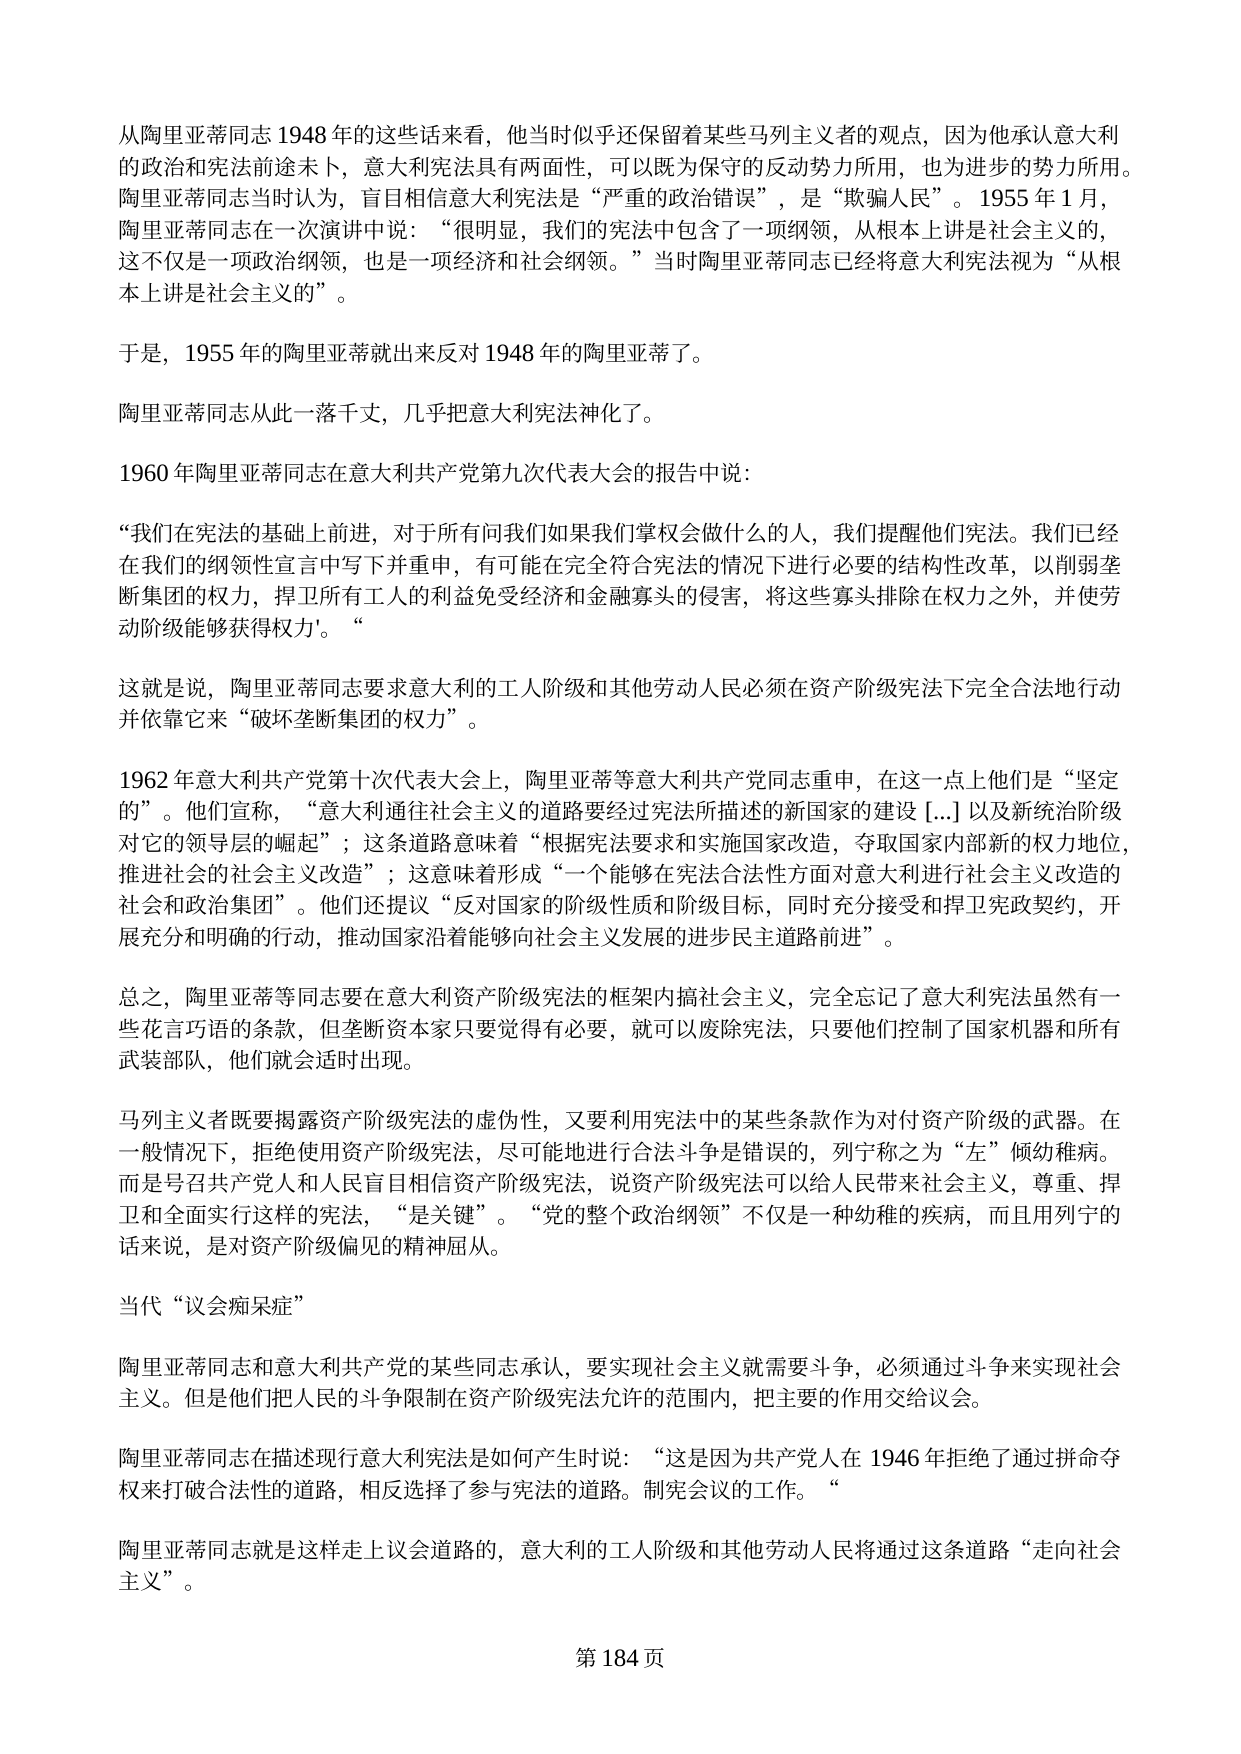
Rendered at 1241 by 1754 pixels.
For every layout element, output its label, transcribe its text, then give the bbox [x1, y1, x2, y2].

text 陶里亚蒂同志和意大利共产党的某些同志承认，要实现社会主义就需要斗争，必须通过斗争来实现社会主义。但是他们把人民的斗争限制在资产阶级宪法允许的范围内，把主要的作用交给议会。 [118, 1350, 1122, 1413]
text 于是，1955年的陶里亚蒂就出来反对1948年的陶里亚蒂了。 [118, 336, 1122, 367]
text 1960年陶里亚蒂同志在意大利共产党第九次代表大会的报告中说： [118, 456, 1122, 488]
text 陶里亚蒂同志从此一落千丈，几乎把意大利宪法神化了。 [118, 396, 1122, 428]
text 当代“议会痴呆症” [118, 1289, 1122, 1321]
text 从陶里亚蒂同志1948年的这些话来看，他当时似乎还保留着某些马列主义者的观点，因为他承认意大利的政治和宪法前途未卜，意大利宪法具有两面性，可以既为保守的反动势力所用，也为进步的势力所用。陶里亚蒂同志当时认为，盲目相信意大利宪法是“严重的政治错误”，是“欺骗人民”。1955年1月，陶里亚蒂同志在一次演讲中说：“很明显，我们的宪法中包含了一项纲领，从根本上讲是社会主义的，这不仅是一项政治纲领，也是一项经济和社会纲领。”当时陶里亚蒂同志已经将意大利宪法视为“从根本上讲是社会主义的”。 [118, 118, 1122, 307]
text 1962年意大利共产党第十次代表大会上，陶里亚蒂等意大利共产党同志重申，在这一点上他们是“坚定的”。他们宣称，“意大利通往社会主义的道路要经过宪法所描述的新国家的建设 [...] 以及新统治阶级对它的领导层的崛起”；这条道路意味着“根据宪法要求和实施国家改造，夺取国家内部新的权力地位，推进社会的社会主义改造”；这意味着形成“一个能够在宪法合法性方面对意大利进行社会主义改造的社会和政治集团”。他们还提议“反对国家的阶级性质和阶级目标，同时充分接受和捍卫宪政契约，开展充分和明确的行动，推动国家沿着能够向社会主义发展的进步民主道路前进”。 [118, 763, 1122, 952]
text 陶里亚蒂同志就是这样走上议会道路的，意大利的工人阶级和其他劳动人民将通过这条道路“走向社会主义”。 [118, 1533, 1122, 1596]
text 总之，陶里亚蒂等同志要在意大利资产阶级宪法的框架内搞社会主义，完全忘记了意大利宪法虽然有一些花言巧语的条款，但垄断资本家只要觉得有必要，就可以废除宪法，只要他们控制了国家机器和所有武装部队，他们就会适时出现。 [118, 980, 1122, 1075]
text “我们在宪法的基础上前进，对于所有问我们如果我们掌权会做什么的人，我们提醒他们宪法。我们已经在我们的纲领性宣言中写下并重申，有可能在完全符合宪法的情况下进行必要的结构性改革，以削弱垄断集团的权力，捍卫所有工人的利益免受经济和金融寡头的侵害，将这些寡头排除在权力之外，并使劳动阶级能够获得权力'。“ [118, 517, 1122, 642]
text 陶里亚蒂同志在描述现行意大利宪法是如何产生时说：“这是因为共产党人在1946年拒绝了通过拼命夺权来打破合法性的道路，相反选择了参与宪法的道路。制宪会议的工作。“ [118, 1441, 1122, 1504]
text 马列主义者既要揭露资产阶级宪法的虚伪性，又要利用宪法中的某些条款作为对付资产阶级的武器。在一般情况下，拒绝使用资产阶级宪法，尽可能地进行合法斗争是错误的，列宁称之为“左”倾幼稚病。而是号召共产党人和人民盲目相信资产阶级宪法，说资产阶级宪法可以给人民带来社会主义，尊重、捍卫和全面实行这样的宪法，“是关键”。“党的整个政治纲领”不仅是一种幼稚的疾病，而且用列宁的话来说，是对资产阶级偏见的精神屈从。 [118, 1103, 1122, 1261]
text 这就是说，陶里亚蒂同志要求意大利的工人阶级和其他劳动人民必须在资产阶级宪法下完全合法地行动并依靠它来“破坏垄断集团的权力”。 [118, 671, 1122, 734]
